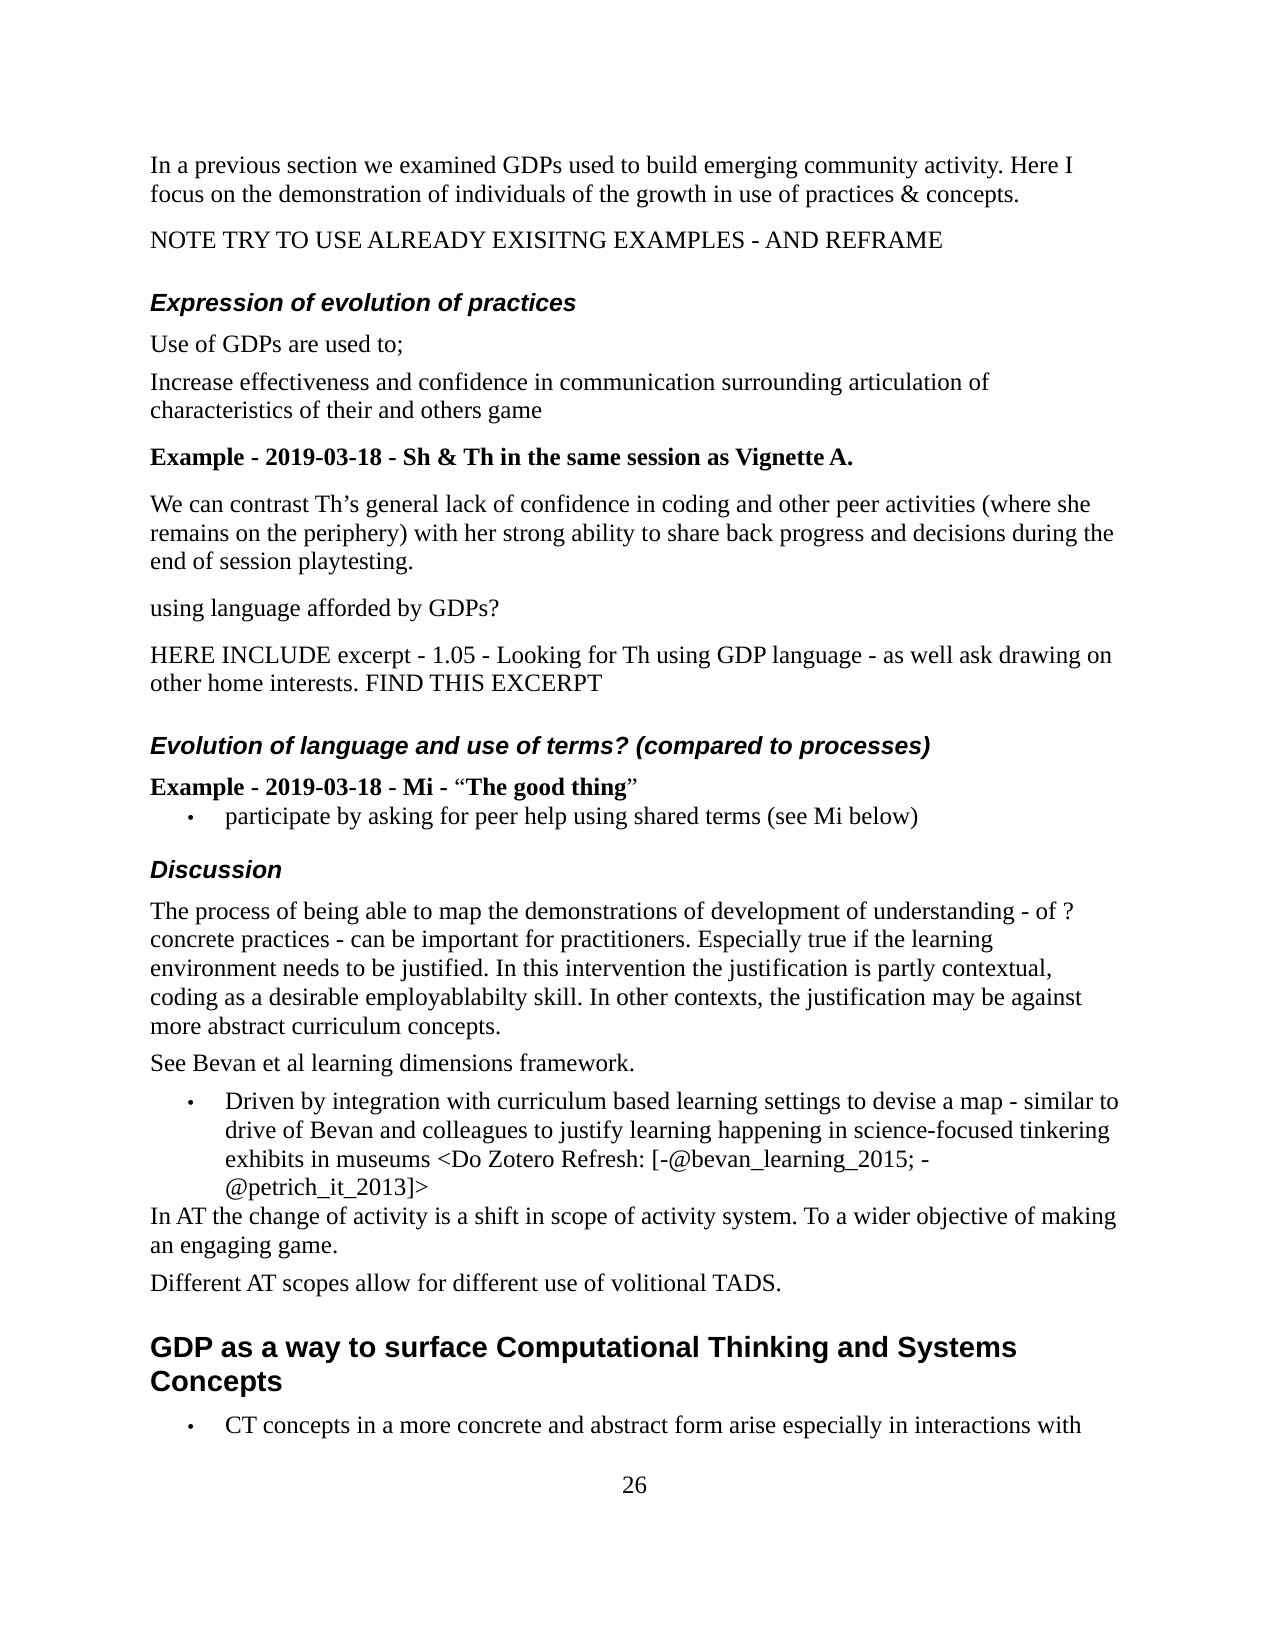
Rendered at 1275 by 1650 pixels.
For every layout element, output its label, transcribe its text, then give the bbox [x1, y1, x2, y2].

text using language afforded by GDPs? [150, 593, 1125, 622]
list Driven by integration with curriculum based learning settings to devise a map - similar to drive of Bevan and colleagues to justify learning happening in science-focused tinkering exhibits in museums <Do Zotero Refresh: [-@bevan_learning_2015; -@petrich_it_2013]> [187, 1086, 1125, 1201]
text Use of GDPs are used to; [150, 329, 1125, 358]
text The process of being able to map the demonstrations of development of understanding - of ? concrete practices - can be important for practitioners. Especially true if the learning environment needs to be justified. In this intervention the justification is partly contextual, coding as a desirable employablabilty skill. In other contexts, the justification may be against more abstract curriculum concepts. [150, 896, 1125, 1039]
text Increase effectiveness and confidence in communication surrounding articulation of characteristics of their and others game [150, 367, 1125, 424]
text NOTE TRY TO USE ALREADY EXISITNG EXAMPLES - AND REFRAME [150, 225, 1125, 254]
subtitle Expression of evolution of practices [150, 288, 1125, 317]
text In a previous section we examined GDPs used to build emerging community activity. Here I focus on the demonstration of individuals of the growth in use of practices & concepts. [150, 150, 1125, 207]
subtitle GDP as a way to surface Computational Thinking and Systems Concepts [150, 1330, 1125, 1397]
subtitle Discussion [150, 855, 1125, 883]
text See Bevan et al learning dimensions framework. [150, 1048, 1125, 1077]
text We can contrast Th’s general lack of confidence in coding and other peer activities (where she remains on the periphery) with her strong ability to share back progress and decisions during the end of session playtesting. [150, 489, 1125, 575]
text Different AT scopes allow for different use of volitional TADS. [150, 1268, 1125, 1296]
list participate by asking for peer help using shared terms (see Mi below) [187, 801, 1125, 830]
text Example - 2019-03-18 - Sh & Th in the same session as Vignette A. [150, 442, 1125, 471]
text In AT the change of activity is a shift in scope of activity system. To a wider objective of making an engaging game. [150, 1201, 1125, 1259]
text HERE INCLUDE excerpt - 1.05 - Looking for Th using GDP language - as well ask drawing on other home interests. FIND THIS EXCERPT [150, 640, 1125, 697]
list CT concepts in a more concrete and abstract form arise especially in interactions with [187, 1410, 1125, 1439]
text Example - 2019-03-18 - Mi - “The good thing” [150, 772, 1125, 801]
subtitle Evolution of language and use of terms? (compared to processes) [150, 731, 1125, 760]
